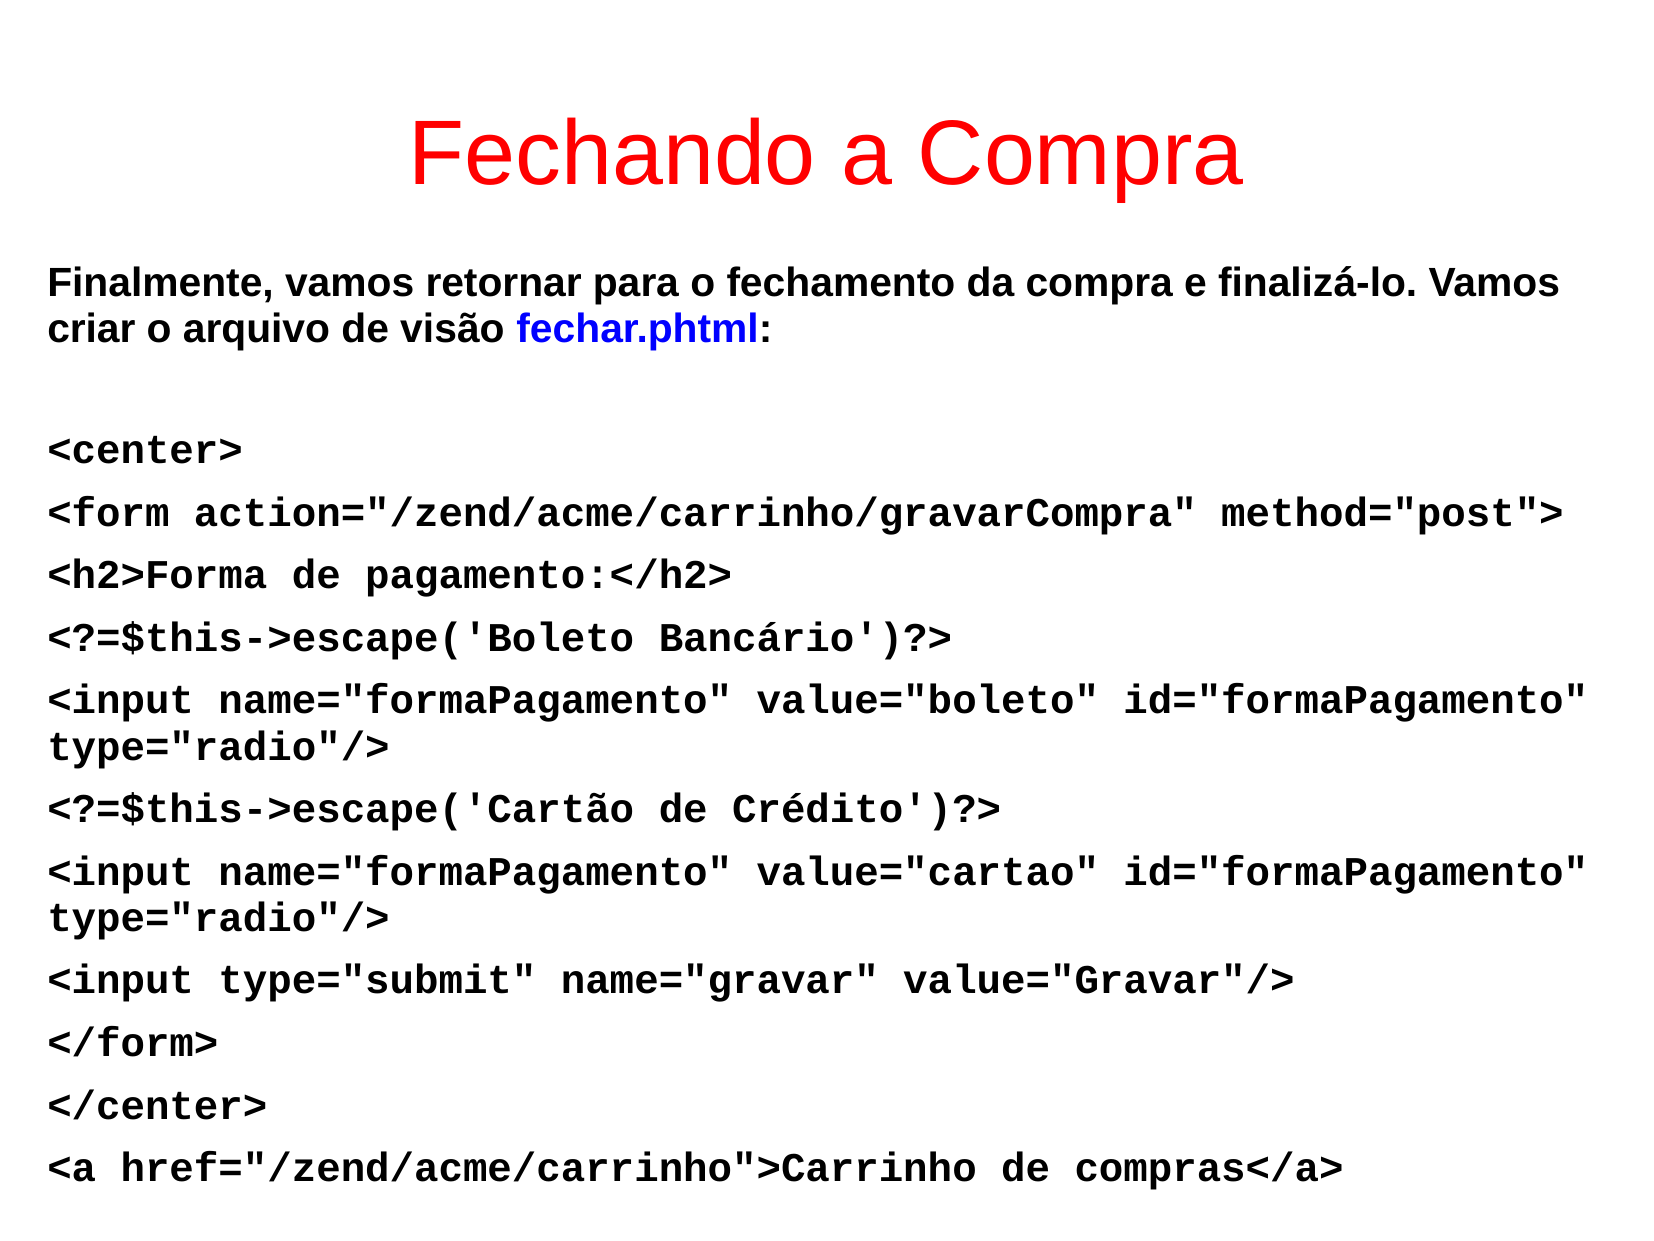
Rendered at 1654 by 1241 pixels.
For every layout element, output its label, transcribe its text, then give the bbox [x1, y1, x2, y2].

list Finalmente, vamos retornar para o fechamento da compra e finalizá-lo. Vamos criar o arquivo de visão fechar.phtml: <center> <form action="/zend/acme/carrinho/gravarCompra" method="post"> <h2>Forma de pagamento:</h2> <?=$this->escape('Boleto Bancário')?> <input name="formaPagamento" value="boleto" id="formaPagamento" type="radio"/> <?=$this->escape('Cartão de Crédito')?> <input name="formaPagamento" value="cartao" id="formaPagamento" type="radio"/> <input type="submit" name="gravar" value="Gravar"/> </form> </center> <a href="/zend/acme/carrinho">Carrinho de compras</a> [47, 259, 1595, 1205]
title Fechando a Compra [82, 49, 1571, 257]
